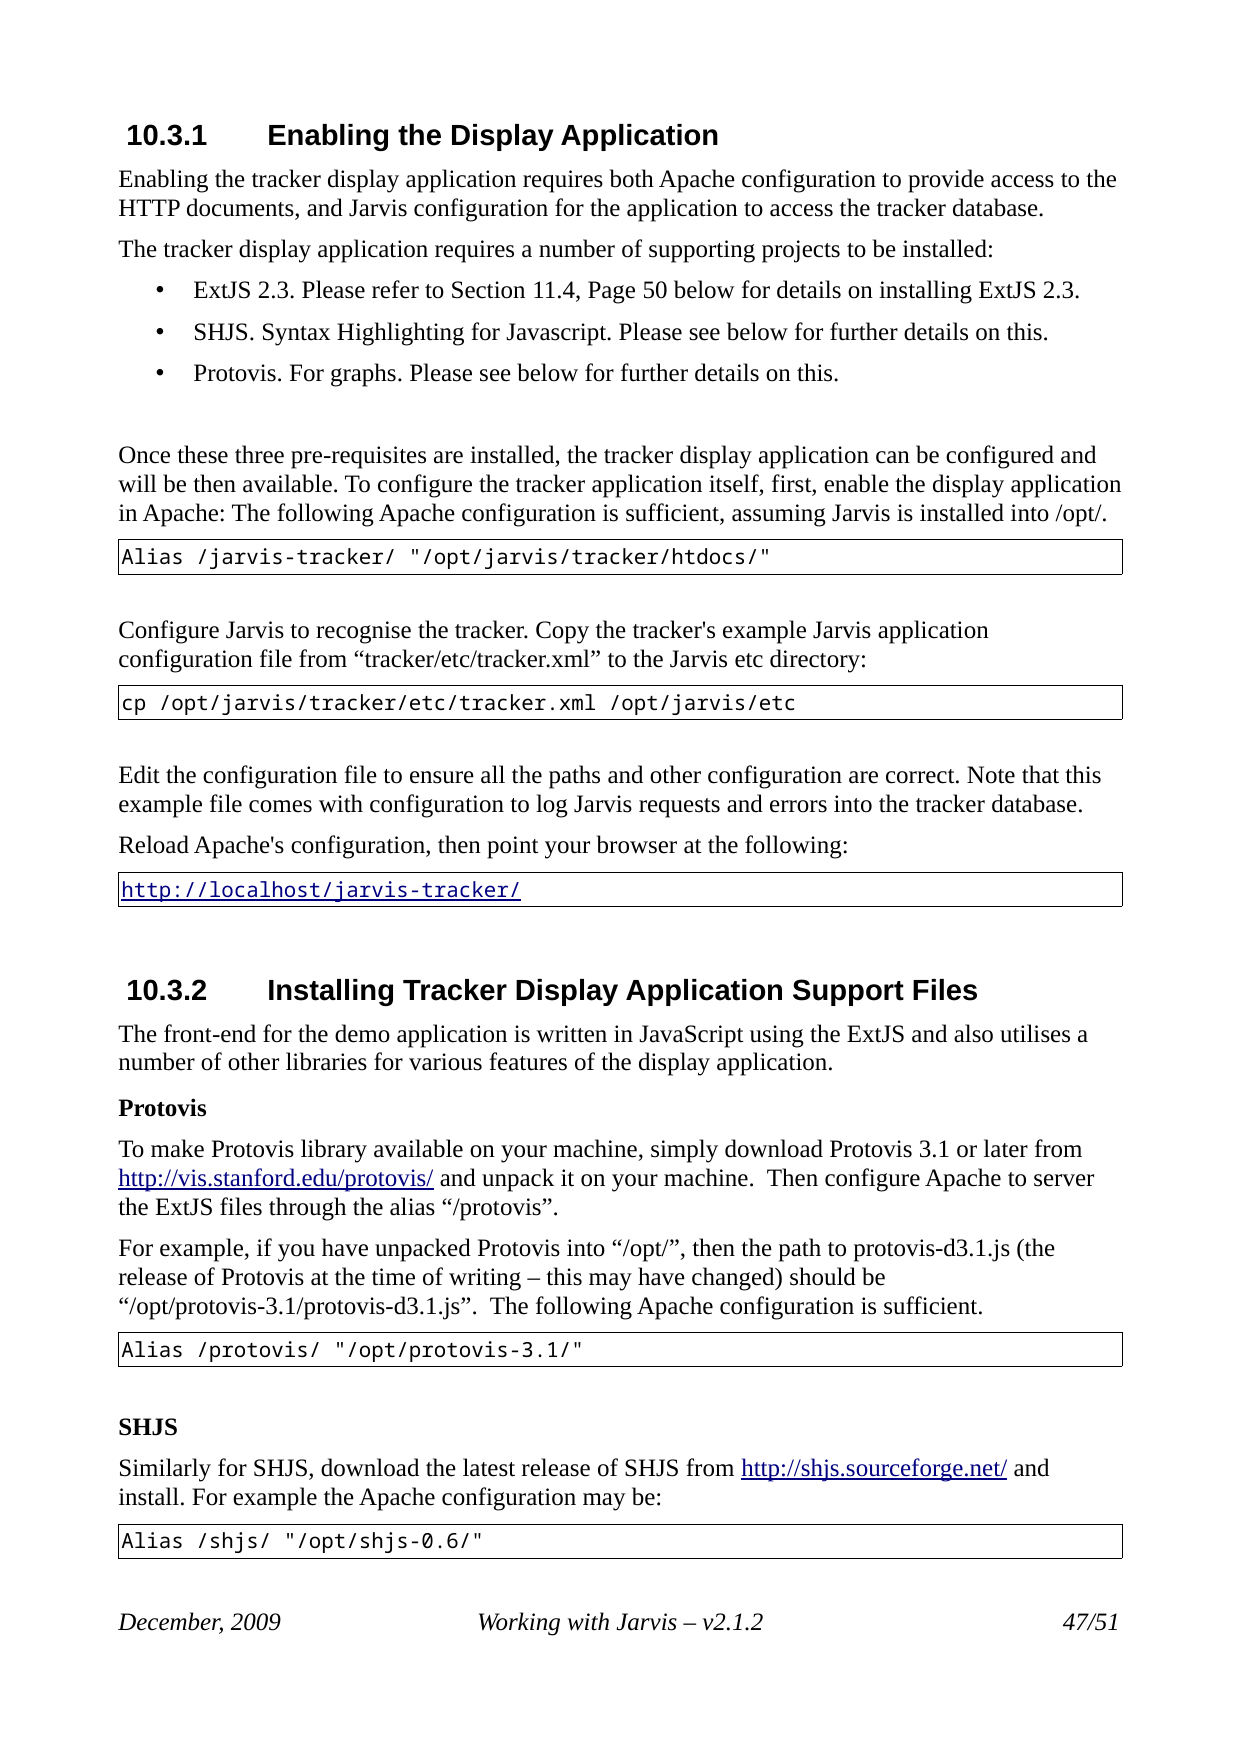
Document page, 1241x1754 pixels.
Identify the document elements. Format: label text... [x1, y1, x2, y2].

text Once these three pre-requisites are installed, the tracker display application can be configured and will be then available. To configure the tracker application itself, first, enable the display application in Apache: The following Apache configuration is sufficient, assuming Jarvis is installed into /opt/. [118, 440, 1122, 527]
text The front-end for the demo application is written in JavaScript using the ExtJS and also utilises a number of other libraries for various features of the display application. [118, 1019, 1122, 1076]
text Configure Jarvis to recognise the tracker. Copy the tracker's example Jarvis application configuration file from “tracker/etc/tracker.xml” to the Jarvis etc directory: [118, 615, 1122, 672]
text Reload Apache's configuration, then point your browser at the following: [118, 831, 1122, 859]
text To make Protovis library available on your machine, simply download Protovis 3.1 or later from http://vis.stanford.edu/protovis/ and unpack it on your machine. Then configure Apache to server the ExtJS files through the alias “/protovis”. [118, 1134, 1122, 1221]
text Edit the configuration file to ensure all the paths and other configuration are correct. Note that this example file comes with configuration to log Jarvis requests and errors into the tracker database. [118, 761, 1122, 818]
text Alias /jarvis-tracker/ "/opt/jarvis/tracker/htdocs/" [119, 540, 1122, 574]
list ExtJS 2.3. Please refer to Section 11.4, Page 47 below for details on installing ExtJS 2.3. [156, 275, 1122, 304]
subtitle Installing Tracker Display Application Support Files [118, 973, 1122, 1006]
text Enabling the tracker display application requires both Apache configuration to provide access to the HTTP documents, and Jarvis configuration for the application to access the tracker database. [118, 164, 1122, 222]
list SHJS. Syntax Highlighting for Javascript. Please see below for further details on this. [156, 317, 1122, 345]
text http://localhost/jarvis-tracker/ [119, 873, 1122, 906]
text cp /opt/jarvis/tracker/etc/tracker.xml /opt/jarvis/etc [119, 686, 1122, 719]
text Alias /protovis/ "/opt/protovis-3.1/" [119, 1333, 1122, 1366]
subtitle SHJS [118, 1412, 1122, 1441]
list Protovis. For graphs. Please see below for further details on this. [156, 358, 1122, 387]
subtitle Enabling the Display Application [118, 118, 1122, 152]
text Alias /shjs/ "/opt/shjs-0.6/" [119, 1525, 1122, 1558]
text For example, if you have unpacked Protovis into “/opt/”, then the path to protovis-d3.1.js (the release of Protovis at the time of writing – this may have changed) should be “/opt/protovis-3.1/protovis-d3.1.js”. The following Apache configuration is sufficient. [118, 1233, 1122, 1319]
subtitle Protovis [118, 1093, 1122, 1122]
text The tracker display application requires a number of supporting projects to be installed: [118, 234, 1122, 263]
text Similarly for SHJS, download the latest release of SHJS from http://shjs.sourceforge.net/ and install. For example the Apache configuration may be: [118, 1453, 1122, 1511]
